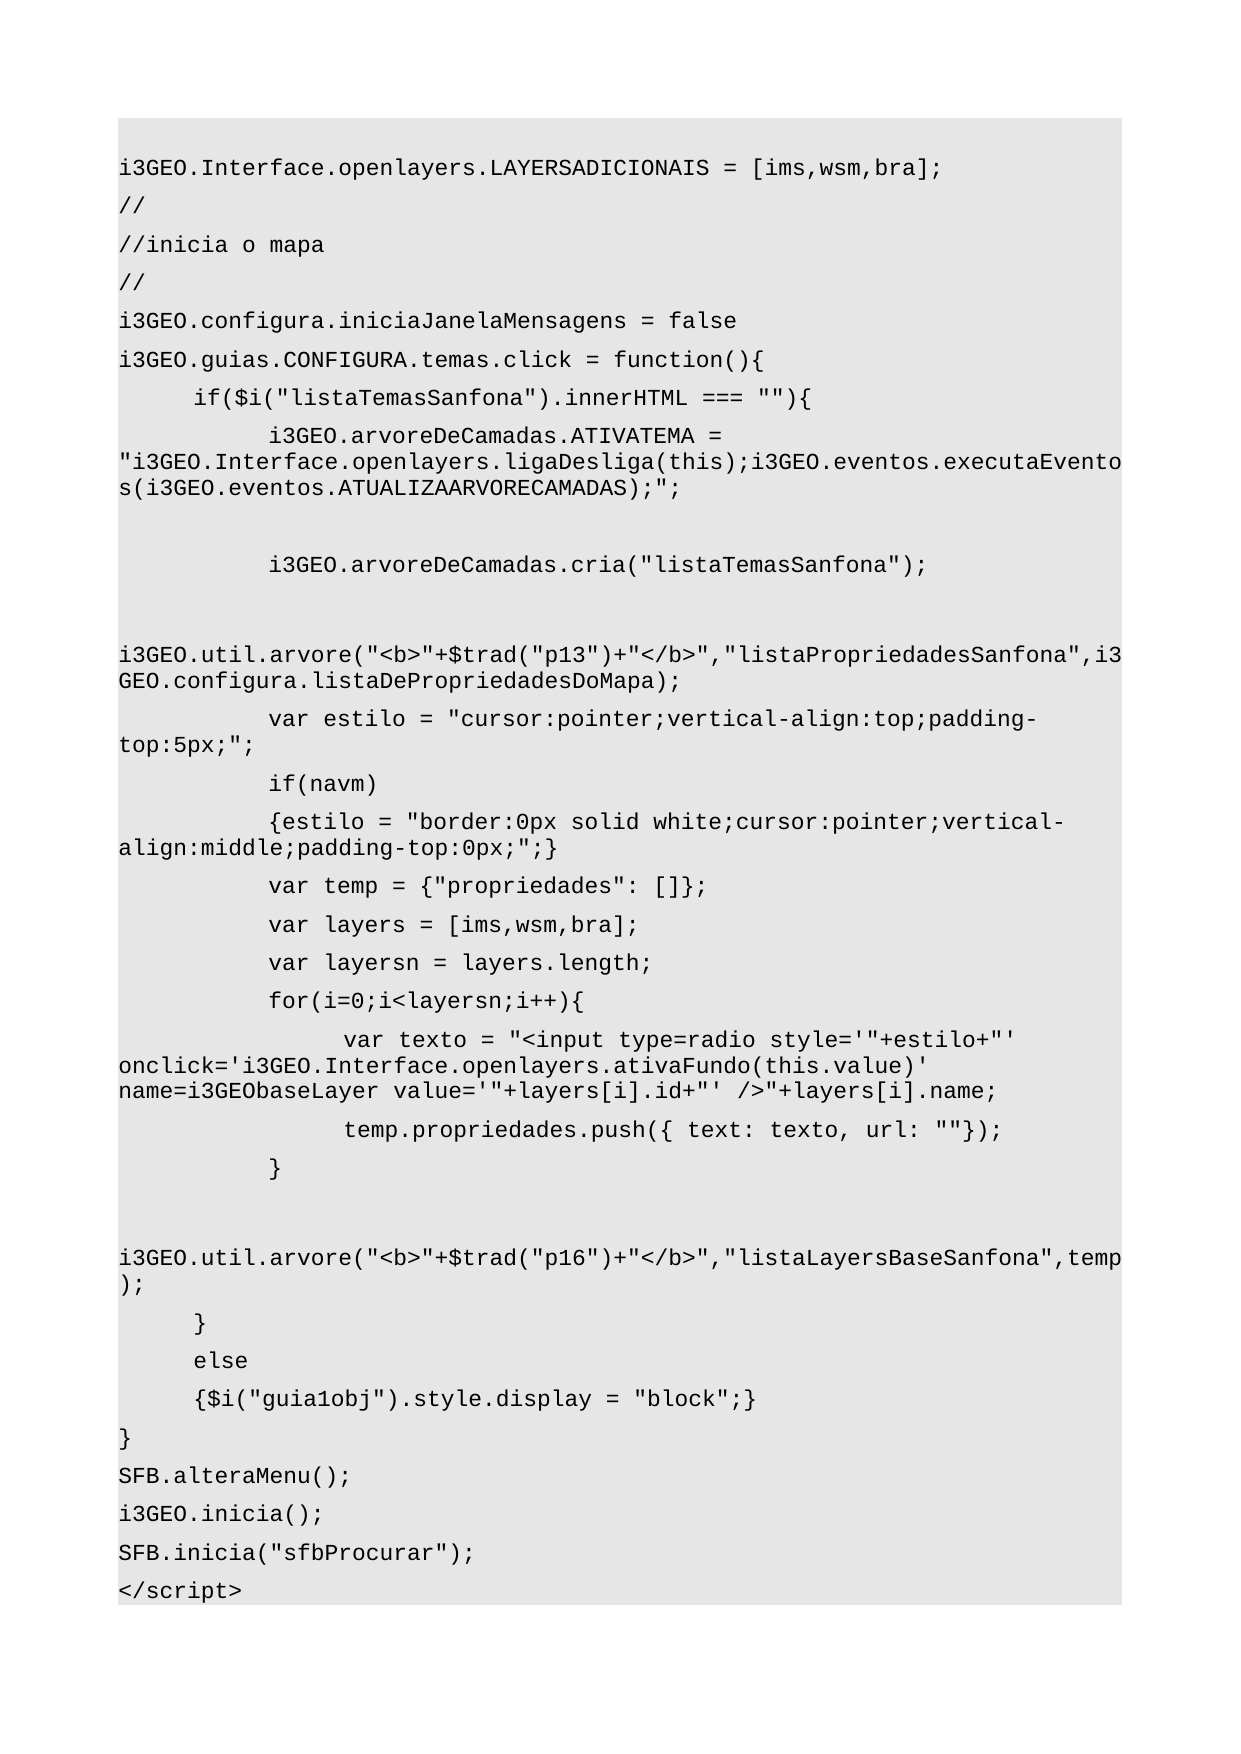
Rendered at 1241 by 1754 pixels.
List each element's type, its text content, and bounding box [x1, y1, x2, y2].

text if($i("listaTemasSanfona").innerHTML === ""){ [118, 386, 1122, 412]
text var texto = "<input type=radio style='"+estilo+"' onclick='i3GEO.Interface.openlayers.ativaFundo(this.value)' name=i3GEObaseLayer value='"+layers[i].id+"' />"+layers[i].name; [118, 1028, 1122, 1106]
text i3GEO.configura.iniciaJanelaMensagens = false [118, 310, 1122, 336]
text var layersn = layers.length; [118, 951, 1122, 977]
text //inicia o mapa [118, 233, 1122, 259]
text else [118, 1349, 1122, 1375]
text } [118, 1426, 1122, 1452]
text </script> [118, 1579, 1122, 1605]
text var temp = {"propriedades": []}; [118, 875, 1122, 901]
text i3GEO.guias.CONFIGURA.temas.click = function(){ [118, 348, 1122, 374]
text {estilo = "border:0px solid white;cursor:pointer;vertical-align:middle;padding-top:0px;";} [118, 810, 1122, 862]
text SFB.inicia("sfbProcurar"); [118, 1541, 1122, 1567]
text SFB.alteraMenu(); [118, 1464, 1122, 1490]
text if(navm) [118, 772, 1122, 798]
text i3GEO.util.arvore("<b>"+$trad("p16")+"</b>","listaLayersBaseSanfona",temp); [118, 1195, 1122, 1299]
text temp.propriedades.push({ text: texto, url: ""}); [118, 1118, 1122, 1144]
text } [118, 1157, 1122, 1182]
text i3GEO.arvoreDeCamadas.cria("listaTemasSanfona"); [118, 553, 1122, 579]
text {$i("guia1obj").style.display = "block";} [118, 1388, 1122, 1414]
text i3GEO.arvoreDeCamadas.ATIVATEMA = "i3GEO.Interface.openlayers.ligaDesliga(this);i3GEO.eventos.executaEventos(i3GEO.eventos.ATUALIZAARVORECAMADAS);"; [118, 425, 1122, 503]
text // [118, 195, 1122, 221]
text i3GEO.Interface.openlayers.LAYERSADICIONAIS = [ims,wsm,bra]; [118, 156, 1122, 182]
text i3GEO.inicia(); [118, 1503, 1122, 1529]
text i3GEO.util.arvore("<b>"+$trad("p13")+"</b>","listaPropriedadesSanfona",i3GEO.configura.listaDePropriedadesDoMapa); [118, 592, 1122, 695]
text var layers = [ims,wsm,bra]; [118, 913, 1122, 939]
text for(i=0;i<layersn;i++){ [118, 990, 1122, 1016]
text // [118, 271, 1122, 297]
text } [118, 1311, 1122, 1337]
text var estilo = "cursor:pointer;vertical-align:top;padding-top:5px;"; [118, 708, 1122, 760]
